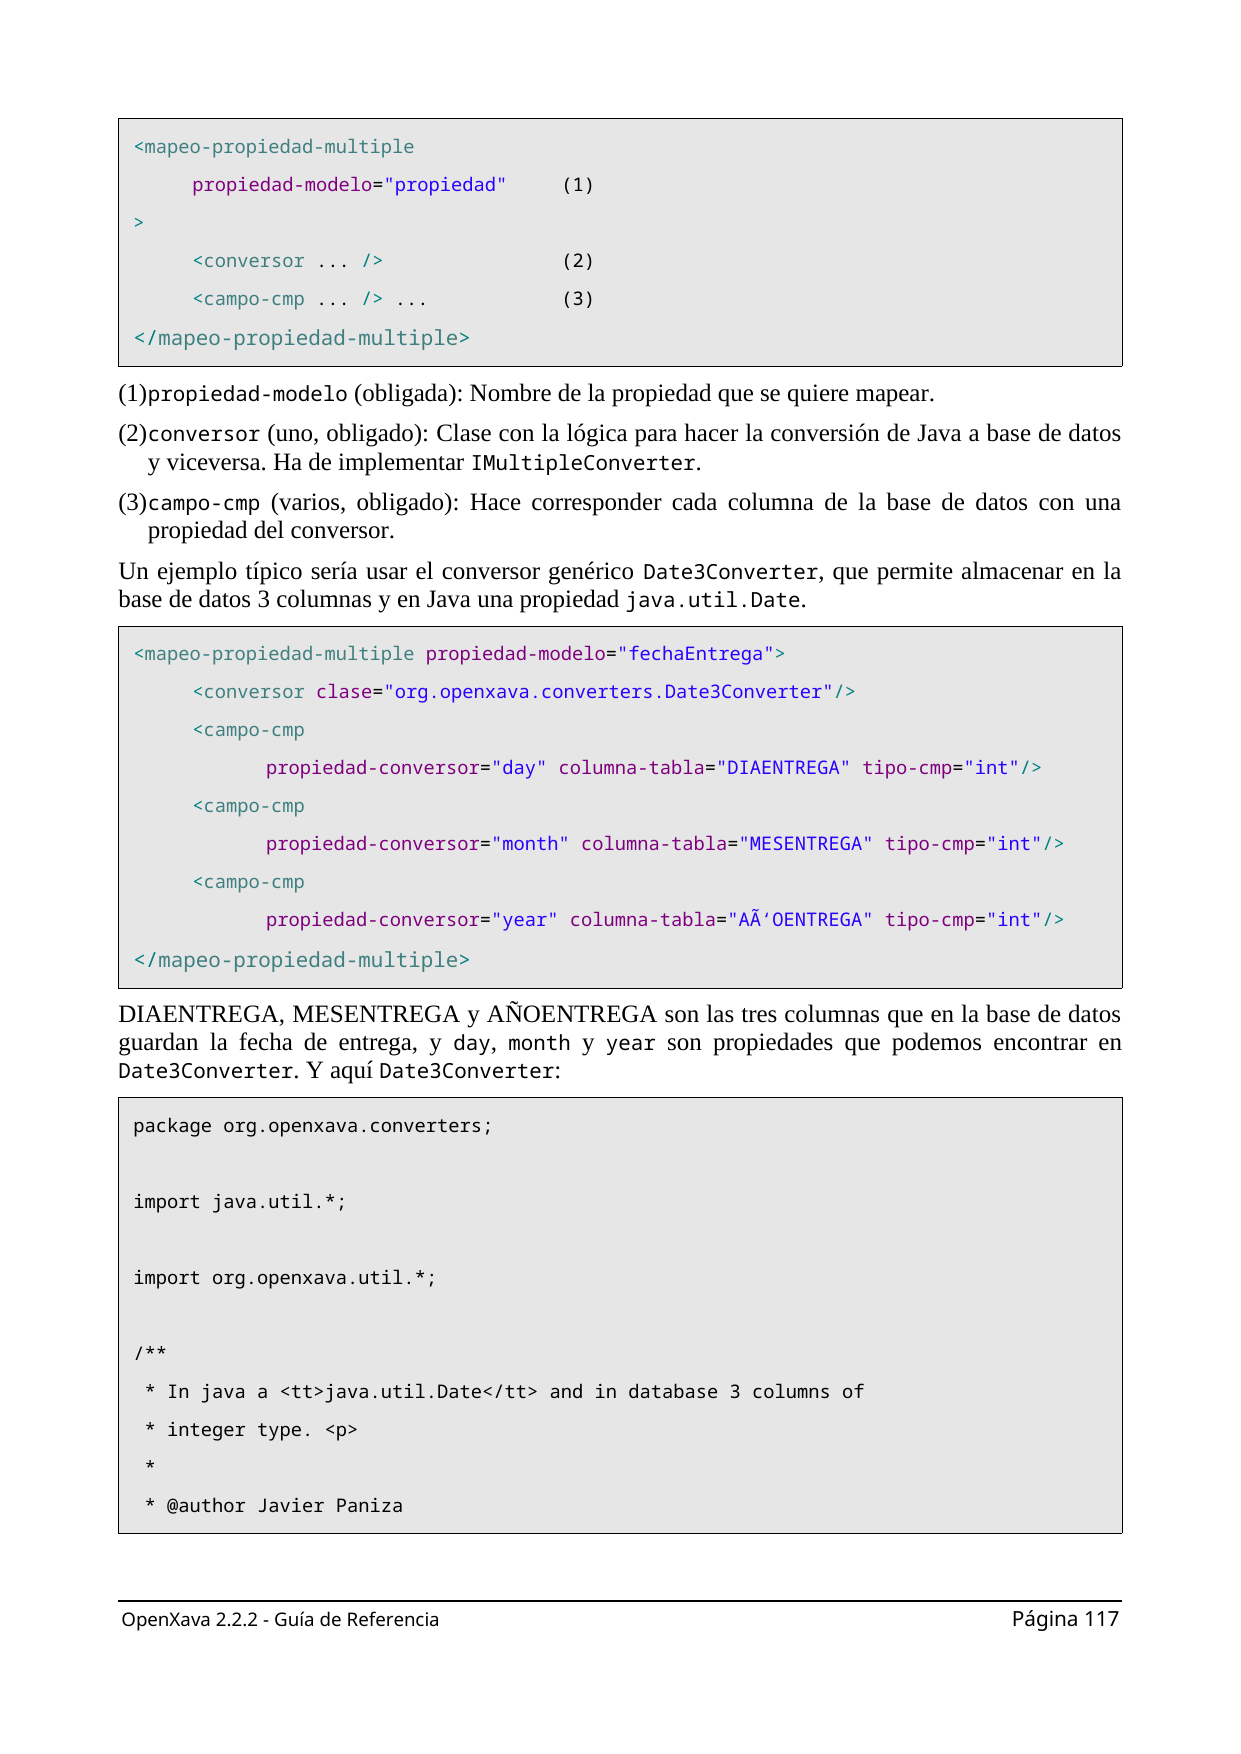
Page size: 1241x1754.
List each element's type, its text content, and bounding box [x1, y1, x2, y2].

text > [119, 194, 1122, 232]
text <campo-cmp [119, 778, 1122, 816]
text /** [119, 1325, 1122, 1363]
text <mapeo-propiedad-multiple propiedad-modelo="fechaEntrega"> [119, 627, 1122, 664]
text <mapeo-propiedad-multiple [119, 119, 1122, 156]
text propiedad-conversor="month" columna-tabla="MESENTREGA" tipo-cmp="int"/> [119, 816, 1122, 854]
list campo-cmp (varios, obligado): Hace corresponder cada columna de la base de datos con una propiedad del conversor. [118, 488, 1122, 544]
text * @author Javier Paniza [119, 1477, 1122, 1533]
text <campo-cmp [119, 702, 1122, 740]
list conversor (uno, obligado): Clase con la lógica para hacer la conversión de Java a base de datos y viceversa. Ha de implementar IMultipleConverter. [118, 419, 1122, 476]
text propiedad-conversor="day" columna-tabla="DIAENTREGA" tipo-cmp="int"/> [119, 740, 1122, 778]
text import java.util.*; [119, 1173, 1122, 1211]
list propiedad-modelo (obligada): Nombre de la propiedad que se quiere mapear. [118, 379, 1122, 407]
text * [119, 1439, 1122, 1477]
text <campo-cmp [119, 854, 1122, 892]
text <campo-cmp ... /> ... (3) [119, 270, 1122, 308]
text * integer type. <p> [119, 1401, 1122, 1439]
text propiedad-modelo="propiedad" (1) [119, 156, 1122, 194]
text </mapeo-propiedad-multiple> [119, 308, 1122, 366]
text <conversor ... /> (2) [119, 232, 1122, 270]
text <conversor clase="org.openxava.converters.Date3Converter"/> [119, 664, 1122, 702]
text * In java a <tt>java.util.Date</tt> and in database 3 columns of [119, 1363, 1122, 1401]
text Un ejemplo típico sería usar el conversor genérico Date3Converter, que permite almacenar en la base de datos 3 columnas y en Java una propiedad java.util.Date. [118, 557, 1122, 613]
text import org.openxava.util.*; [119, 1249, 1122, 1287]
text DIAENTREGA, MESENTREGA y AÑOENTREGA son las tres columnas que en la base de datos guardan la fecha de entrega, y day, month y year son propiedades que podemos encontrar en Date3Converter. Y aquí Date3Converter: [118, 1001, 1122, 1085]
text </mapeo-propiedad-multiple> [119, 930, 1122, 988]
text propiedad-conversor="year" columna-tabla="AÃ‘OENTREGA" tipo-cmp="int"/> [119, 892, 1122, 930]
text package org.openxava.converters; [119, 1098, 1122, 1135]
